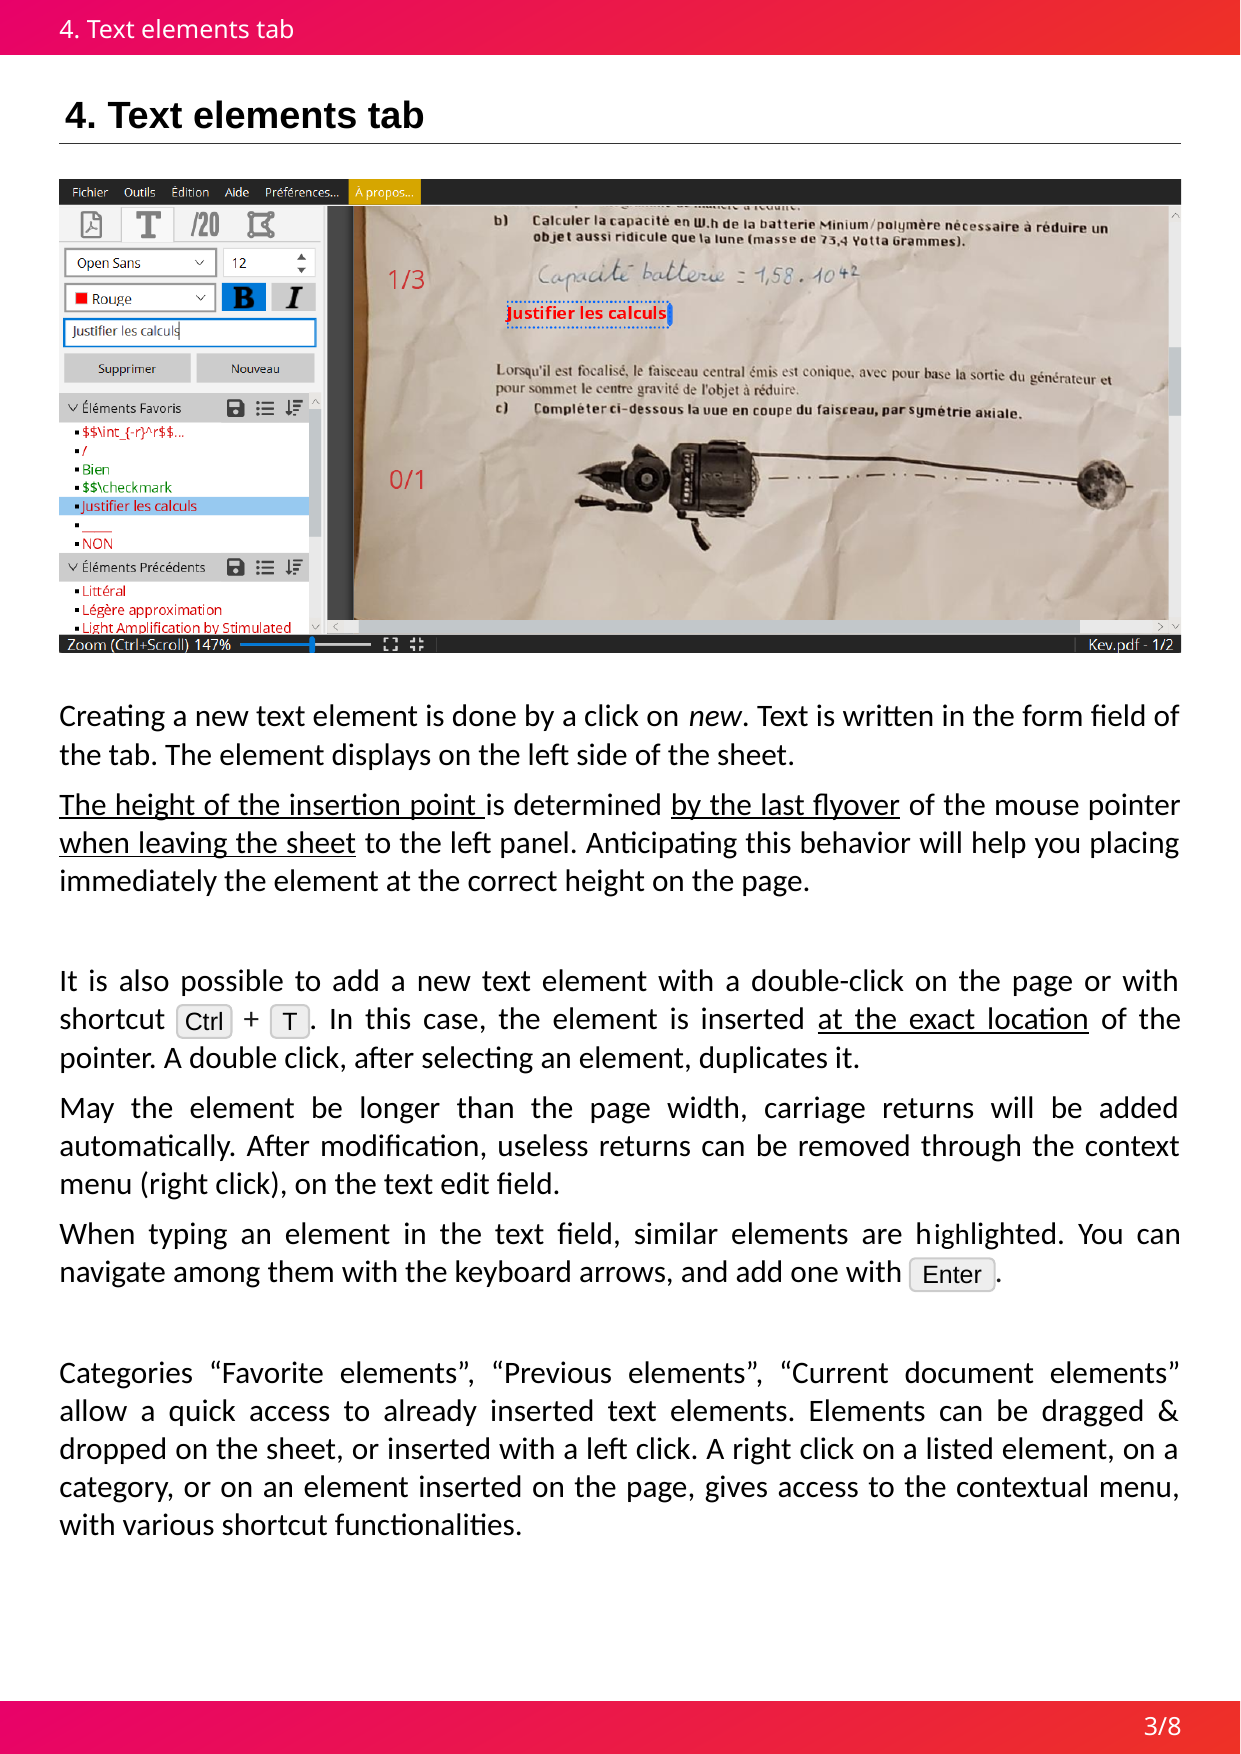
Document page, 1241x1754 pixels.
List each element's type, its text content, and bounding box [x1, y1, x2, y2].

text May the element be longer than the page width, carriage returns will be added automatically. After modification, useless returns can be removed through the context menu (right click), on the text edit field. [59, 1088, 1181, 1202]
text When typing an element in the text field, similar elements are highlighted. You can navigate among them with the keyboard arrows, and add one with . [59, 1214, 1181, 1291]
subtitle Text elements tab [59, 87, 1181, 143]
picture [59, 179, 1182, 653]
text The height of the insertion point is determined by the last flyover of the mouse pointer when leaving the sheet to the left panel. Anticipating this behavior will help you placing immediately the element at the correct height on the page. [59, 784, 1181, 899]
text It is also possible to add a new text element with a double-click on the page or with shortcut + . In this case, the element is inserted at the exact location of the pointer. A double click, after selecting an element, duplicates it. [59, 961, 1181, 1076]
text Categories “Favorite elements”, “Previous elements”, “Current document elements” allow a quick access to already inserted text elements. Elements can be dragged & dropped on the sheet, or inserted with a left click. A right click on a listed element, on a category, or on an element inserted on the page, gives access to the contextual menu, with various shortcut functionalities. [59, 1353, 1181, 1543]
text Creating a new text element is done by a click on new. Text is written in the form field of the tab. The element displays on the left side of the sheet. [59, 696, 1181, 773]
